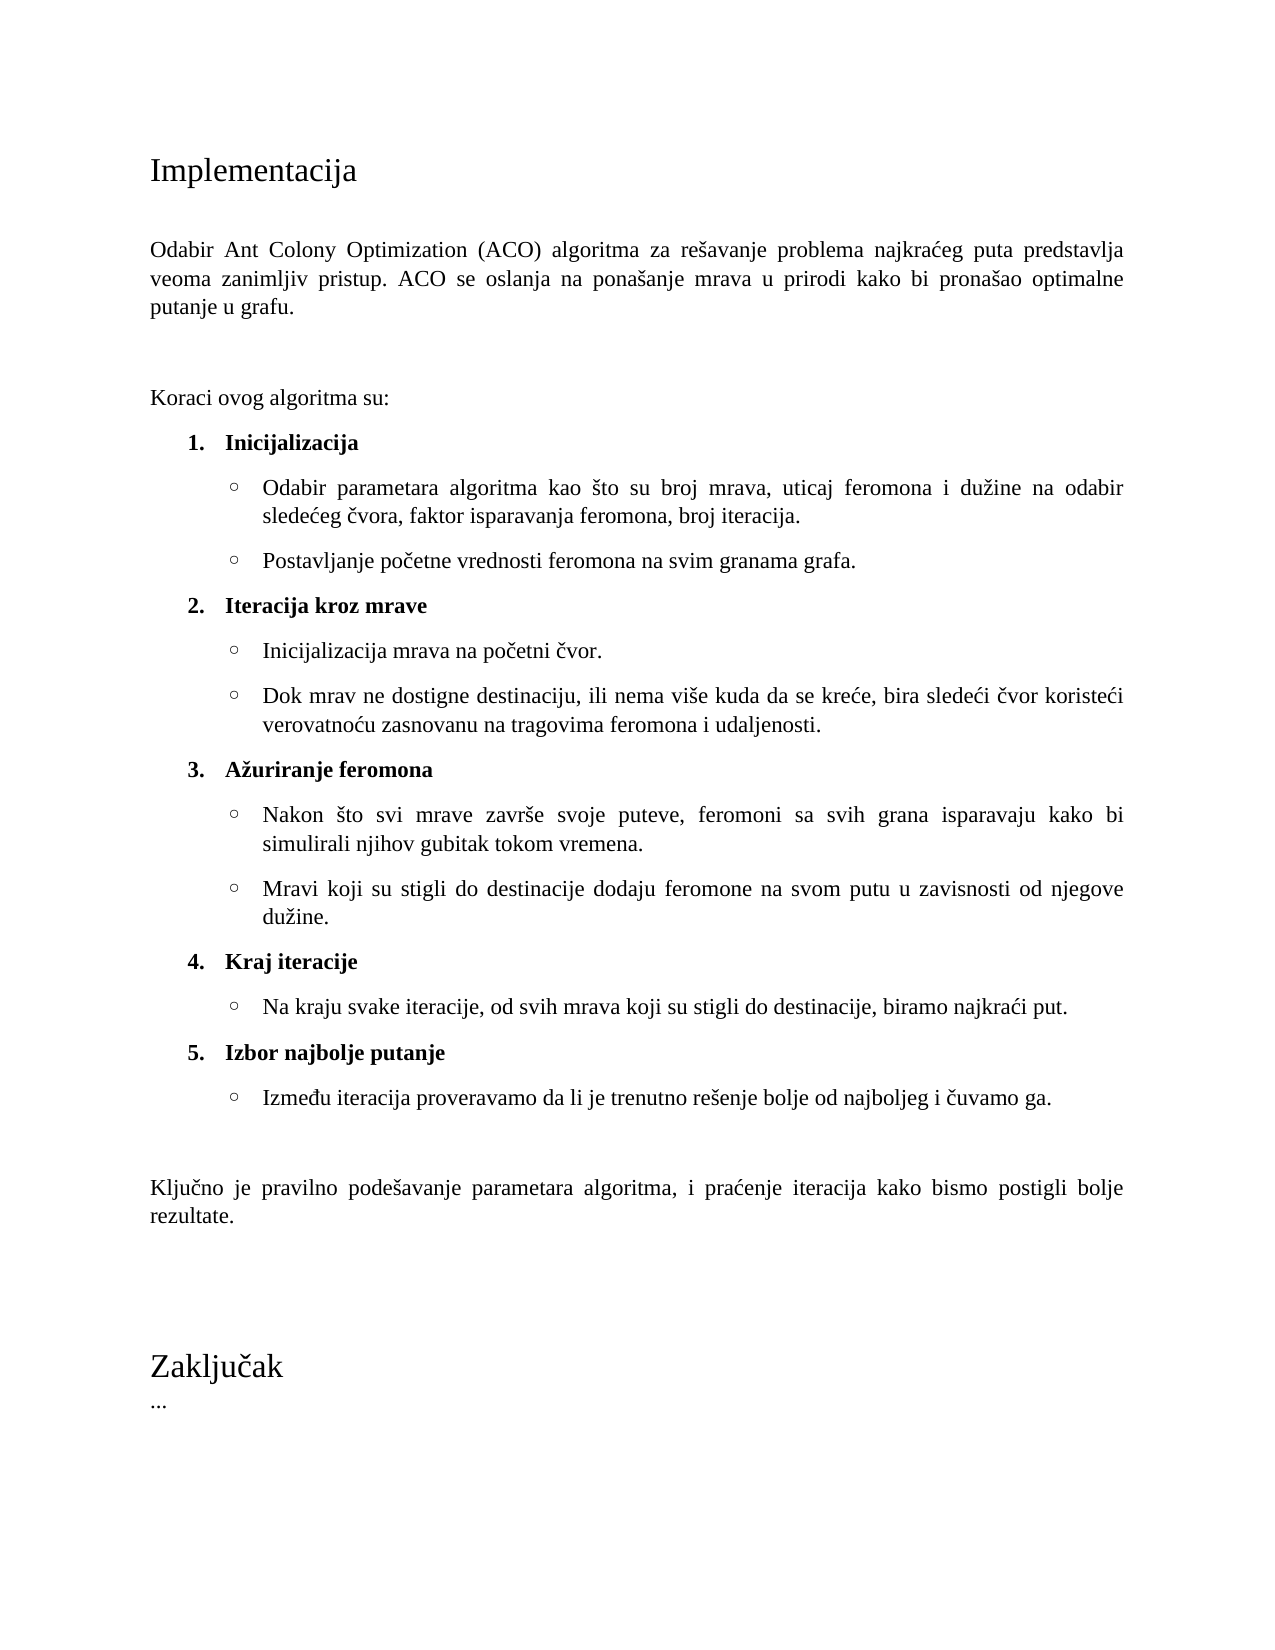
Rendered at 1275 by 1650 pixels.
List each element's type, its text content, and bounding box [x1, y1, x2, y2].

list Inicijalizacija [187, 429, 1125, 455]
list Između iteracija proveravamo da li je trenutno rešenje bolje od najboljeg i čuvamo ga. [225, 1084, 1125, 1110]
list Dok mrav ne dostigne destinaciju, ili nema više kuda da se kreće, bira sledeći čvor koristeći verovatnoću zasnovanu na tragovima feromona i udaljenosti. [225, 683, 1125, 737]
list Nakon što svi mrave završe svoje puteve, feromoni sa svih grana isparavaju kako bi simulirali njihov gubitak tokom vremena. [225, 801, 1125, 856]
list Ažuriranje feromona [187, 756, 1125, 782]
subtitle Implementacija [150, 150, 1125, 188]
list Odabir parametara algoritma kao što su broj mrava, uticaj feromona i dužine na odabir sledećeg čvora, faktor isparavanja feromona, broj iteracija. [225, 474, 1125, 528]
text Koraci ovog algoritma su: [150, 383, 1125, 410]
text Ključno je pravilno podešavanje parametara algoritma, i praćenje iteracija kako bismo postigli bolje rezultate. [150, 1174, 1125, 1229]
list Iteracija kroz mrave [187, 592, 1125, 619]
list Postavljanje početne vrednosti feromona na svim granama grafa. [225, 547, 1125, 574]
list Inicijalizacija mrava na početni čvor. [225, 637, 1125, 664]
text Odabir Ant Colony Optimization (ACO) algoritma za rešavanje problema najkraćeg puta predstavlja veoma zanimljiv pristup. ACO se oslanja na ponašanje mrava u prirodi kako bi pronašao optimalne putanje u grafu. [150, 236, 1125, 320]
list Kraj iteracije [187, 948, 1125, 975]
list Na kraju svake iteracije, od svih mrava koji su stigli do destinacije, biramo najkraći put. [225, 993, 1125, 1020]
list Mravi koji su stigli do destinacije dodaju feromone na svom putu u zavisnosti od njegove dužine. [225, 875, 1125, 929]
list Izbor najbolje putanje [187, 1038, 1125, 1065]
subtitle Zaključak [150, 1346, 1125, 1384]
text ... [150, 1387, 1125, 1414]
